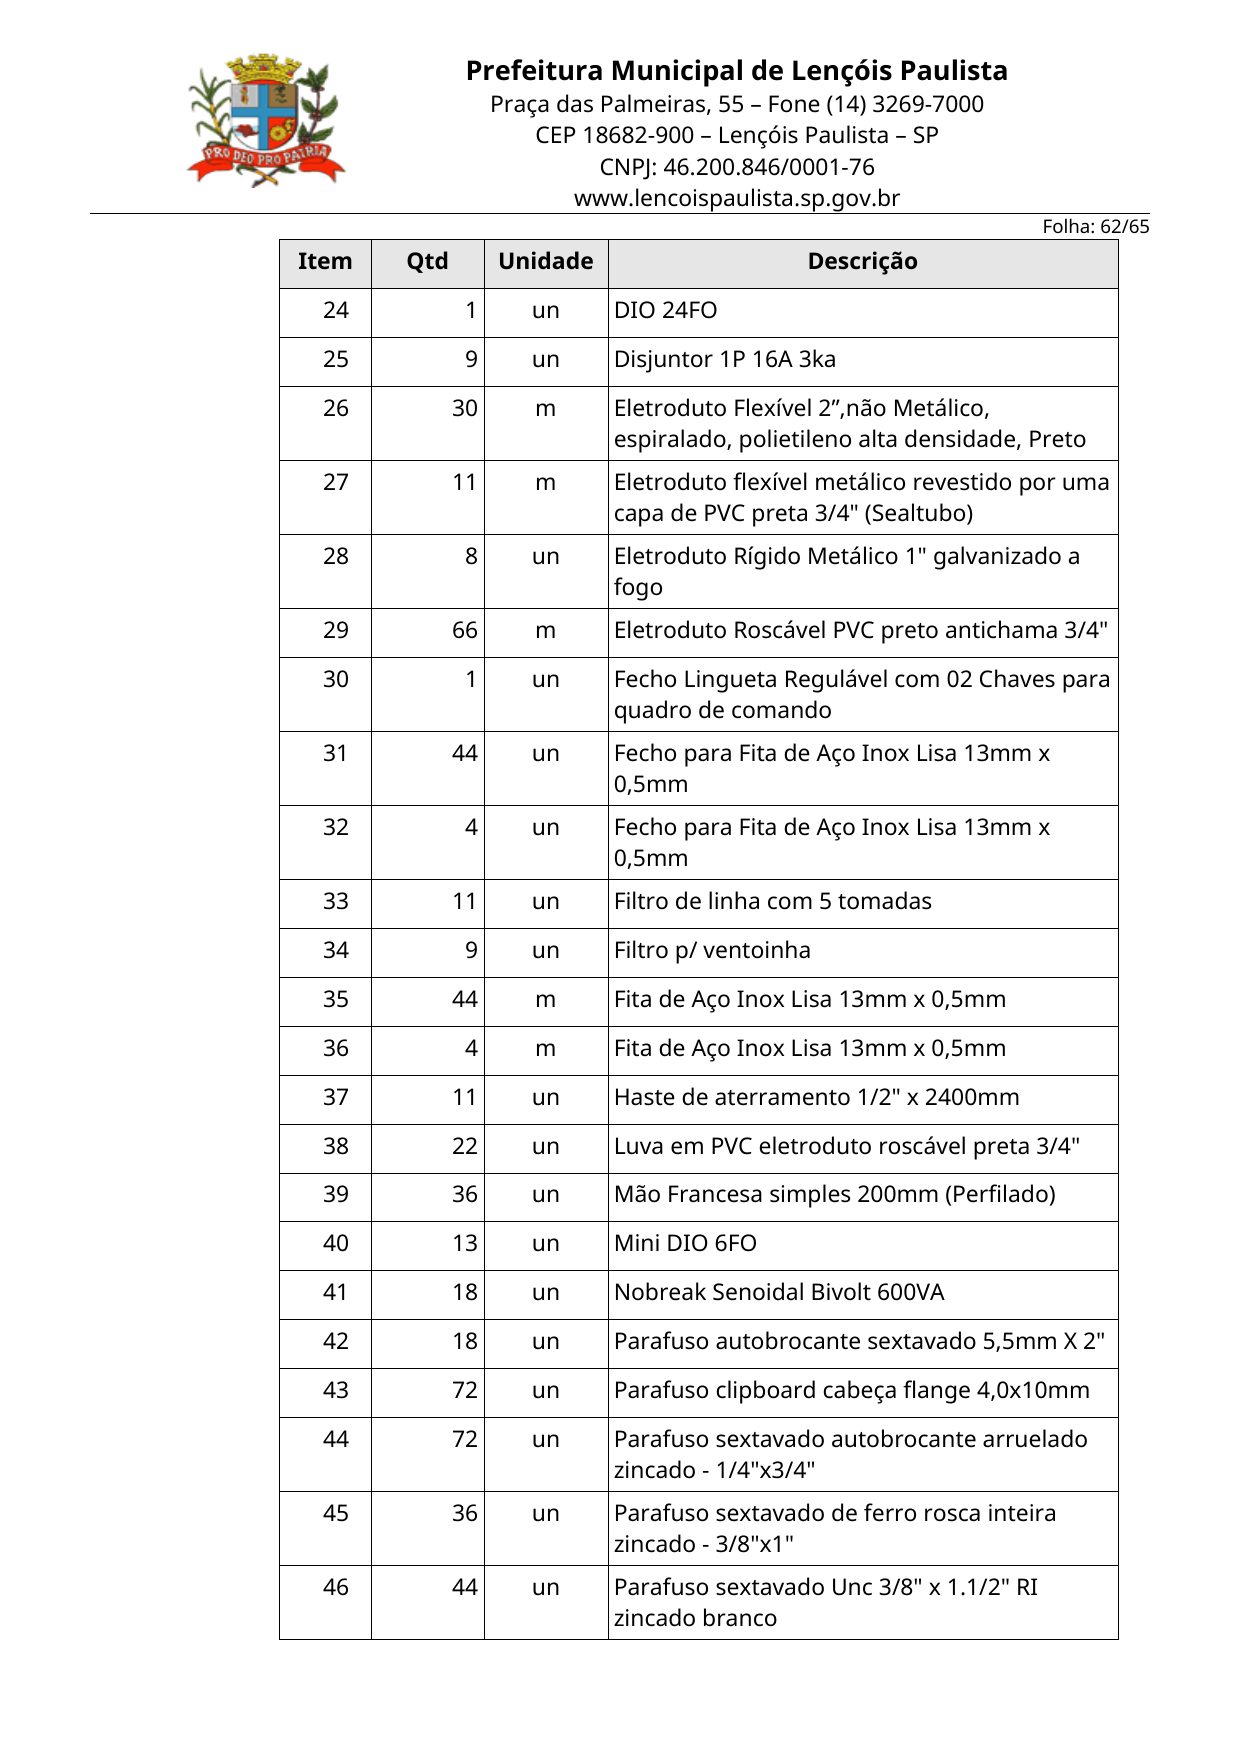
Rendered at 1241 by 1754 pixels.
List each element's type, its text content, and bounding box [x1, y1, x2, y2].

table_cell 8 [372, 535, 484, 608]
table_cell un [485, 1566, 608, 1639]
table_cell m [485, 387, 608, 460]
table_cell [280, 1076, 371, 1124]
table_cell [280, 1566, 371, 1639]
table_cell 18 [372, 1271, 484, 1319]
table_cell Fita de Aço Inox Lisa 13mm x 0,5mm [609, 978, 1118, 1026]
table_cell [280, 1271, 371, 1319]
table_cell 66 [372, 609, 484, 657]
table_cell 11 [372, 880, 484, 928]
table_cell m [485, 978, 608, 1026]
table_cell un [485, 338, 608, 386]
table_cell [280, 1174, 371, 1221]
table_cell [280, 1125, 371, 1172]
table_cell un [485, 1418, 608, 1491]
table_cell [280, 806, 371, 879]
table_cell un [485, 1174, 608, 1221]
table_cell 4 [372, 806, 484, 879]
table_cell Disjuntor 1P 16A 3ka [609, 338, 1118, 386]
table_cell un [485, 1369, 608, 1417]
table_cell [280, 1492, 371, 1565]
table_cell un [485, 1076, 608, 1124]
table_cell Eletroduto flexível metálico revestido por uma capa de PVC preta 3/4" (Sealtubo) [609, 461, 1118, 534]
table_header Descrição [609, 240, 1118, 288]
table_cell 44 [372, 732, 484, 805]
table_cell m [485, 609, 608, 657]
picture [184, 51, 348, 188]
table_cell 11 [372, 1076, 484, 1124]
table_cell 9 [372, 338, 484, 386]
table_cell Fita de Aço Inox Lisa 13mm x 0,5mm [609, 1027, 1118, 1075]
table_cell [280, 1027, 371, 1075]
table_cell un [485, 658, 608, 731]
table_cell un [485, 535, 608, 608]
table_cell Filtro p/ ventoinha [609, 929, 1118, 977]
table_cell Parafuso sextavado Unc 3/8" x 1.1/2" RI zincado branco [609, 1566, 1118, 1639]
table_cell [280, 609, 371, 657]
table_cell 1 [372, 658, 484, 731]
table_cell un [485, 929, 608, 977]
table_cell [280, 732, 371, 805]
table_cell 30 [372, 387, 484, 460]
table_cell un [485, 1492, 608, 1565]
table_cell Haste de aterramento 1/2" x 2400mm [609, 1076, 1118, 1124]
table_cell [280, 978, 371, 1026]
table_cell Parafuso sextavado autobrocante arruelado zincado - 1/4"x3/4" [609, 1418, 1118, 1491]
table_cell Nobreak Senoidal Bivolt 600VA [609, 1271, 1118, 1319]
table_cell [280, 289, 371, 337]
table_cell Fecho para Fita de Aço Inox Lisa 13mm x 0,5mm [609, 732, 1118, 805]
table_cell 9 [372, 929, 484, 977]
table_cell un [485, 1320, 608, 1368]
table_cell Mão Francesa simples 200mm (Perfilado) [609, 1174, 1118, 1221]
table_cell Parafuso sextavado de ferro rosca inteira zincado - 3/8"x1" [609, 1492, 1118, 1565]
table_cell 44 [372, 1566, 484, 1639]
table_cell 18 [372, 1320, 484, 1368]
table_cell Parafuso clipboard cabeça flange 4,0x10mm [609, 1369, 1118, 1417]
table_cell un [485, 1125, 608, 1172]
table_cell un [485, 1222, 608, 1270]
table_cell 13 [372, 1222, 484, 1270]
table_cell 72 [372, 1369, 484, 1417]
table_cell un [485, 289, 608, 337]
table_cell [280, 535, 371, 608]
table_cell un [485, 806, 608, 879]
table_cell Mini DIO 6FO [609, 1222, 1118, 1270]
table_cell Eletroduto Flexível 2”,não Metálico, espiralado, polietileno alta densidade, Preto [609, 387, 1118, 460]
table_cell [280, 929, 371, 977]
table_cell Filtro de linha com 5 tomadas [609, 880, 1118, 928]
table_cell 72 [372, 1418, 484, 1491]
table_cell 36 [372, 1492, 484, 1565]
table_cell DIO 24FO [609, 289, 1118, 337]
table_cell [280, 338, 371, 386]
table_cell m [485, 461, 608, 534]
table_header Qtd [372, 240, 484, 288]
table_header Unidade [485, 240, 608, 288]
table_cell 4 [372, 1027, 484, 1075]
table_cell 1 [372, 289, 484, 337]
table_cell 22 [372, 1125, 484, 1172]
table_cell m [485, 1027, 608, 1075]
table_cell Eletroduto Roscável PVC preto antichama 3/4" [609, 609, 1118, 657]
table_cell [280, 880, 371, 928]
table_cell Fecho para Fita de Aço Inox Lisa 13mm x 0,5mm [609, 806, 1118, 879]
table_cell Eletroduto Rígido Metálico 1" galvanizado a fogo [609, 535, 1118, 608]
table_cell un [485, 732, 608, 805]
table_cell Fecho Lingueta Regulável com 02 Chaves para quadro de comando [609, 658, 1118, 731]
table_cell [280, 658, 371, 731]
table_cell [280, 1418, 371, 1491]
table_cell 44 [372, 978, 484, 1026]
table_cell [280, 461, 371, 534]
table_header Item [280, 240, 371, 288]
table_cell [280, 1369, 371, 1417]
table_cell 36 [372, 1174, 484, 1221]
table_cell [280, 1320, 371, 1368]
table_cell 11 [372, 461, 484, 534]
table_cell Luva em PVC eletroduto roscável preta 3/4" [609, 1125, 1118, 1172]
table_cell Parafuso autobrocante sextavado 5,5mm X 2" [609, 1320, 1118, 1368]
table_cell [280, 387, 371, 460]
table_cell un [485, 880, 608, 928]
table_cell [280, 1222, 371, 1270]
table_cell un [485, 1271, 608, 1319]
